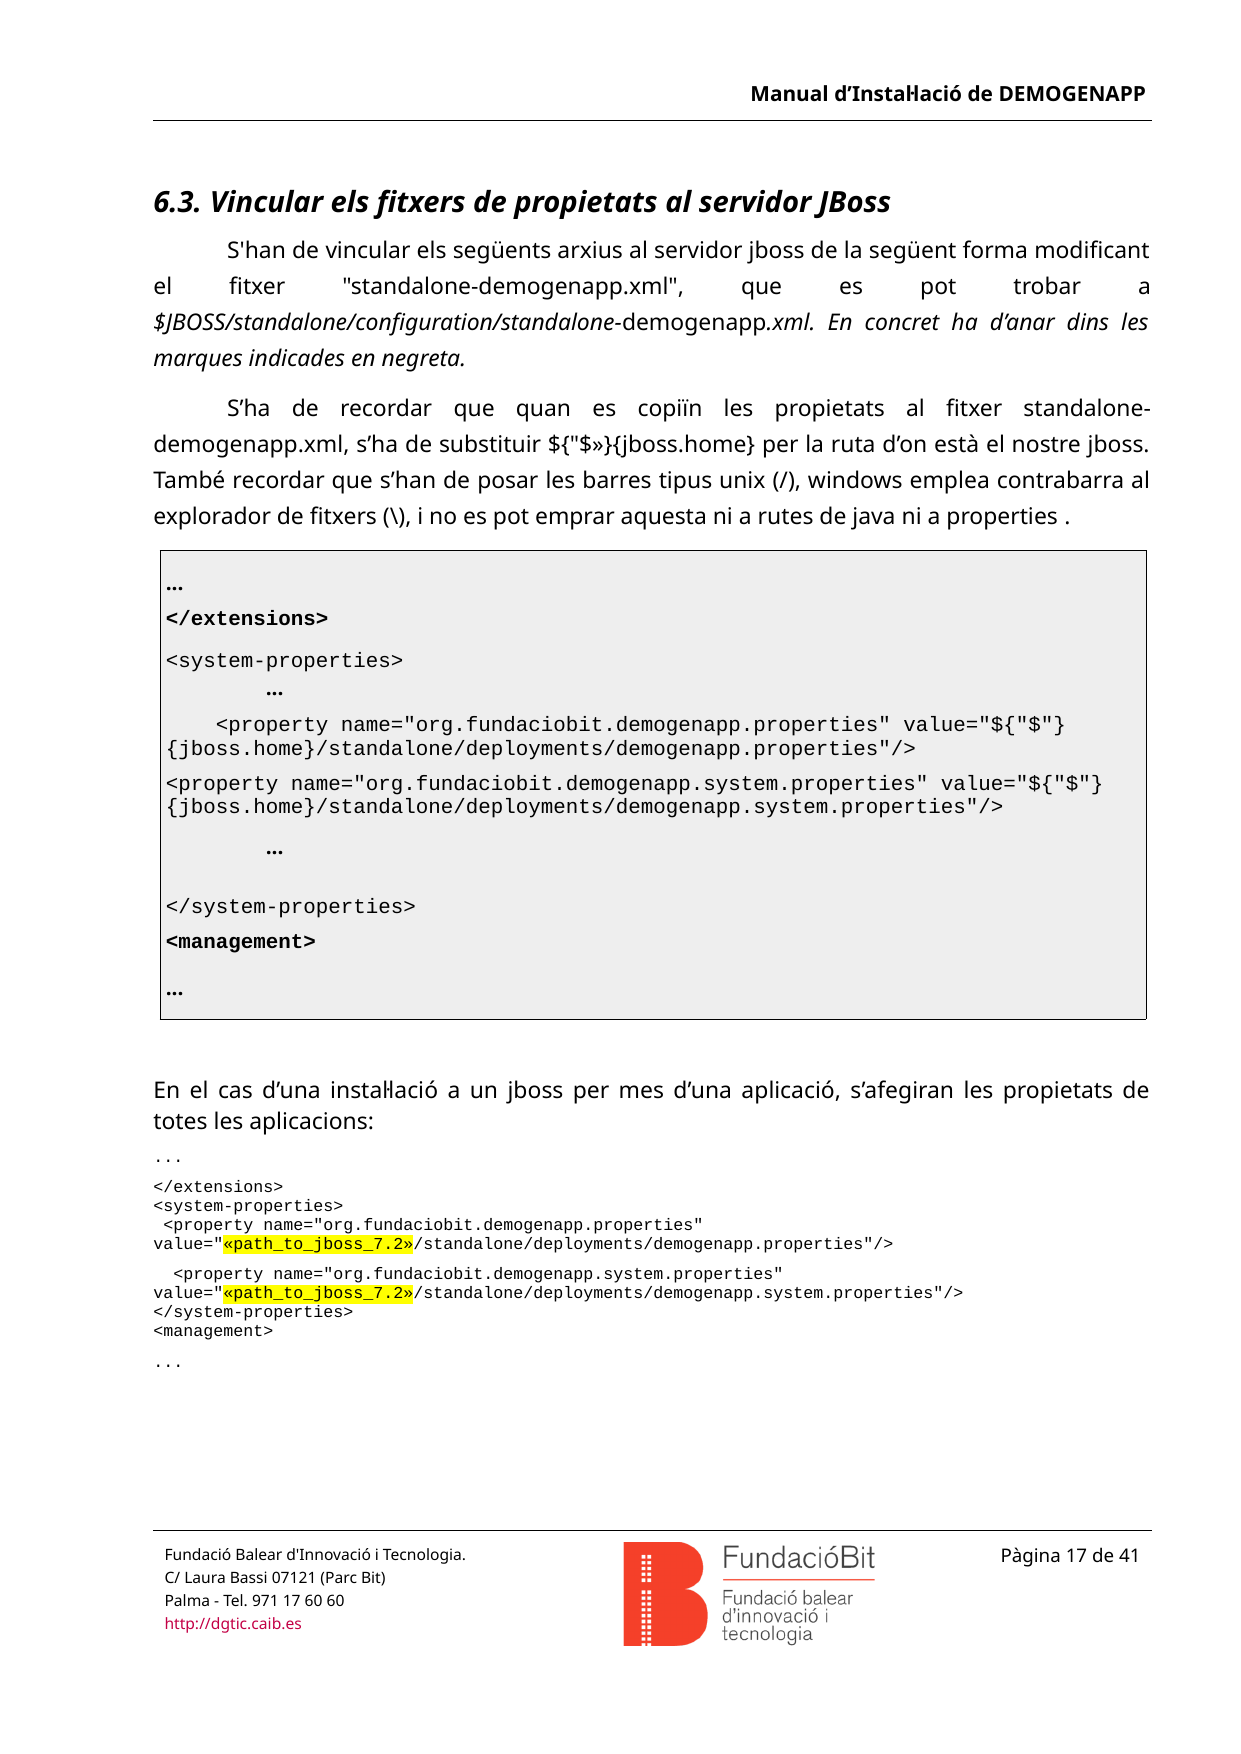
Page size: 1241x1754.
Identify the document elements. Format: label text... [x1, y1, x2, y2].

picture [623, 1542, 875, 1646]
table_header ... </extensions> <system-properties> ... <property name="org.fundaciobit.demogenapp.properties" value="${"$"}{jboss.home}/standalone/deployments/demogenapp.properties"/> <property name="org.fundaciobit.demogenapp.system.properties" value="${"$"}{jboss.home}/standalone/deployments/demogenapp.system.properties"/> ... </system-properties> <management> ... [161, 551, 1146, 1019]
text S'han de vincular els següents arxius al servidor jboss de la següent forma modificant el fitxer "standalone-demogenapp.xml", que es pot trobar a $JBOSS/standalone/configuration/standalone-demogenapp.xml. En concret ha d’anar dins les marques indicades en negreta. [153, 234, 1152, 373]
text En el cas d’una instal·lació a un jboss per mes d’una aplicació, s’afegiran les propietats de totes les aplicacions: [153, 1074, 1152, 1136]
text S’ha de recordar que quan es copiïn les propietats al fitxer standalone-demogenapp.xml, s’ha de substituir ${"$»}{jboss.home} per la ruta d’on està el nostre jboss. També recordar que s’han de posar les barres tipus unix (/), windows emplea contrabarra al explorador de fitxers (\), i no es pot emprar aquesta ni a rutes de java ni a properties . [153, 392, 1152, 531]
subtitle Vincular els fitxers de propietats al servidor JBoss [153, 181, 1152, 221]
table_header ... </extensions> <system-properties> <property name="org.fundaciobit.demogenapp.properties" value="«path_to_jboss_7.2»/standalone/deployments/demogenapp.properties"/> <property name="org.fundaciobit.demogenapp.system.properties" value="«path_to_jboss_7.2»/standalone/deployments/demogenapp.system.properties"/> </system-properties> <management> ... [153, 1148, 1152, 1384]
